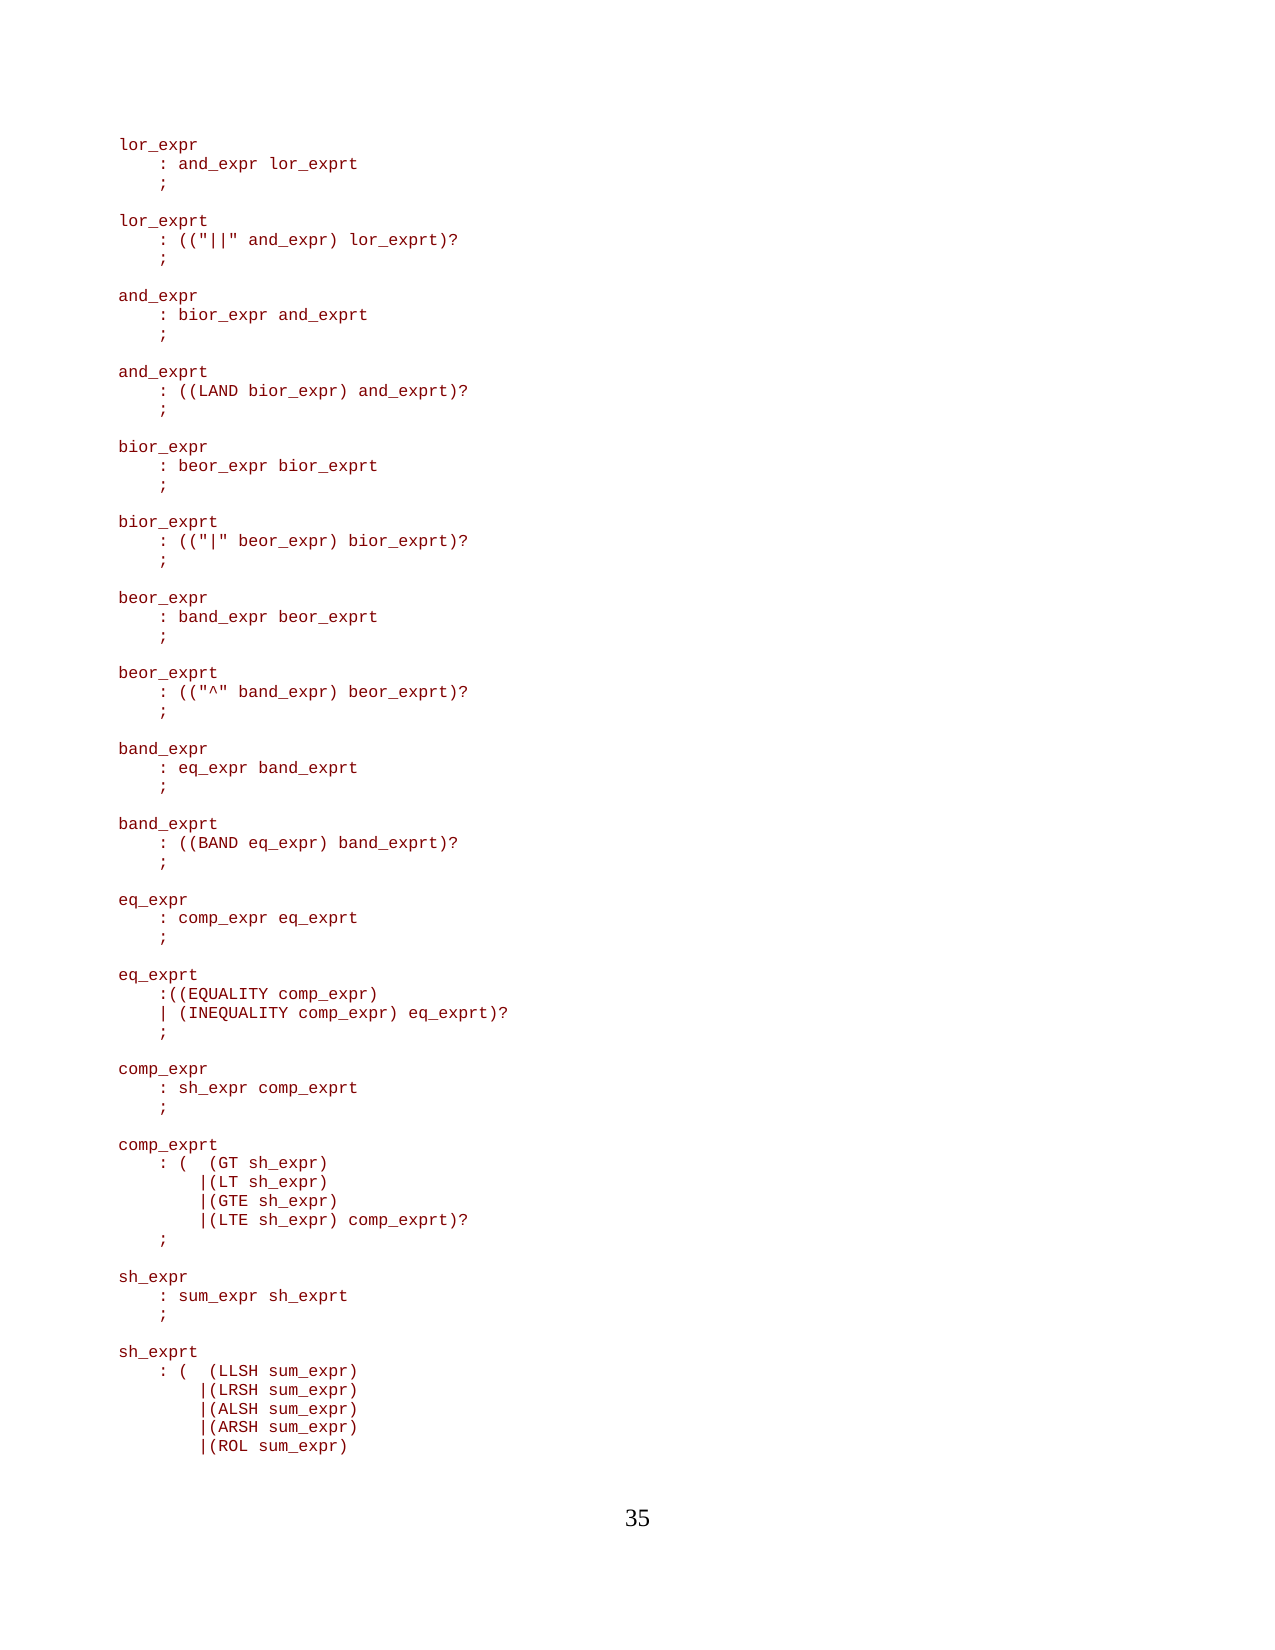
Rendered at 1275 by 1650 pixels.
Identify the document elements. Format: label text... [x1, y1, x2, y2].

text : ( (GT sh_expr) [118, 1155, 1157, 1174]
text |(LRSH sum_expr) [118, 1381, 1157, 1400]
text | (INEQUALITY comp_expr) eq_exprt)? [118, 1004, 1157, 1023]
text ; [118, 175, 1157, 193]
text ; [118, 476, 1157, 495]
text ; [118, 1231, 1157, 1249]
text :((EQUALITY comp_expr) [118, 985, 1157, 1004]
text : sh_expr comp_exprt [118, 1080, 1157, 1098]
text ; [118, 552, 1157, 571]
text lor_exprt [118, 212, 1157, 231]
text : band_expr beor_exprt [118, 608, 1157, 627]
text ; [118, 326, 1157, 344]
text |(LTE sh_expr) comp_exprt)? [118, 1212, 1157, 1231]
text and_exprt [118, 363, 1157, 382]
text and_expr [118, 288, 1157, 307]
text band_exprt [118, 816, 1157, 834]
text comp_exprt [118, 1136, 1157, 1155]
text eq_exprt [118, 967, 1157, 985]
text bior_expr [118, 439, 1157, 457]
text bior_exprt [118, 514, 1157, 533]
text sh_expr [118, 1268, 1157, 1287]
text beor_exprt [118, 665, 1157, 684]
text |(GTE sh_expr) [118, 1193, 1157, 1212]
text |(ARSH sum_expr) [118, 1419, 1157, 1438]
text : and_expr lor_exprt [118, 156, 1157, 175]
text comp_expr [118, 1061, 1157, 1080]
text ; [118, 1023, 1157, 1042]
text |(ALSH sum_expr) [118, 1400, 1157, 1419]
text ; [118, 703, 1157, 721]
text ; [118, 1098, 1157, 1117]
text sh_exprt [118, 1344, 1157, 1362]
text |(LT sh_expr) [118, 1174, 1157, 1193]
text lor_expr [118, 137, 1157, 156]
text ; [118, 401, 1157, 420]
text : ((BAND eq_expr) band_exprt)? [118, 834, 1157, 853]
text : ( (LLSH sum_expr) [118, 1362, 1157, 1381]
text ; [118, 250, 1157, 269]
text : beor_expr bior_exprt [118, 457, 1157, 476]
text beor_expr [118, 589, 1157, 608]
text : (("||" and_expr) lor_exprt)? [118, 231, 1157, 250]
text : eq_expr band_exprt [118, 759, 1157, 778]
text : comp_expr eq_exprt [118, 910, 1157, 929]
text : bior_expr and_exprt [118, 307, 1157, 326]
text ; [118, 627, 1157, 646]
text |(ROL sum_expr) [118, 1438, 1157, 1457]
text : (("|" beor_expr) bior_exprt)? [118, 533, 1157, 552]
text eq_expr [118, 891, 1157, 910]
text : ((LAND bior_expr) and_exprt)? [118, 382, 1157, 401]
text ; [118, 929, 1157, 948]
text band_expr [118, 740, 1157, 759]
text ; [118, 778, 1157, 797]
text ; [118, 1306, 1157, 1325]
text ; [118, 853, 1157, 872]
text : sum_expr sh_exprt [118, 1287, 1157, 1306]
text : (("^" band_expr) beor_exprt)? [118, 684, 1157, 703]
